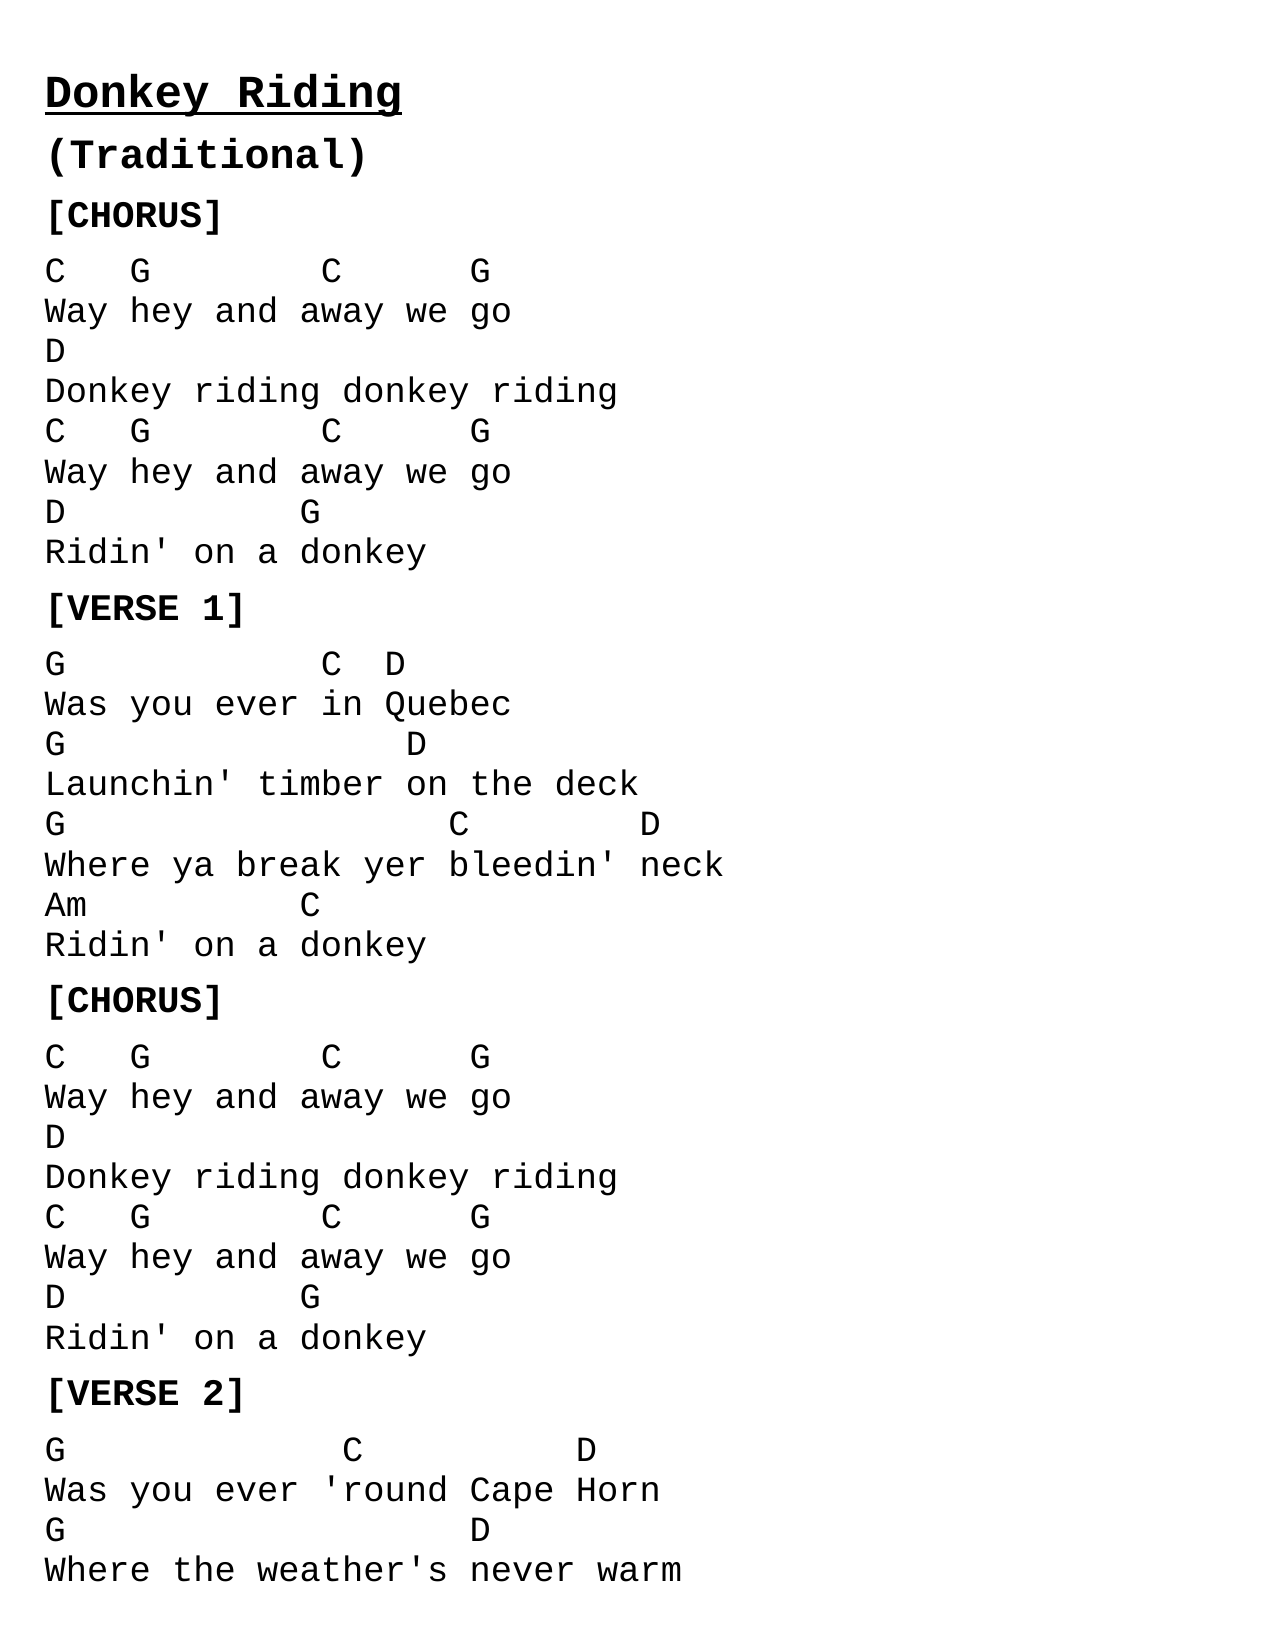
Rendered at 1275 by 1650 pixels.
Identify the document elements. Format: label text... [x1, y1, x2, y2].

text Donkey riding donkey riding [44, 1159, 1231, 1199]
text G D [44, 1512, 1231, 1552]
text Donkey riding donkey riding [44, 373, 1231, 413]
text G D [44, 726, 1231, 766]
subtitle [CHORUS] [44, 982, 1231, 1024]
text Am C [44, 887, 1231, 927]
text C G C G [44, 1039, 1231, 1079]
text Way hey and away we go [44, 1239, 1231, 1279]
text D G [44, 1279, 1231, 1319]
text Ridin' on a donkey [44, 927, 1231, 967]
text D [44, 333, 1231, 373]
text Launchin' timber on the deck [44, 766, 1231, 806]
subtitle [VERSE 1] [44, 589, 1231, 631]
text G C D [44, 1432, 1231, 1472]
subtitle (Traditional) [44, 134, 1231, 181]
text Ridin' on a donkey [44, 1319, 1231, 1360]
text G C D [44, 806, 1231, 846]
text Where the weather's never warm [44, 1552, 1231, 1592]
text D [44, 1119, 1231, 1159]
text Where ya break yer bleedin' neck [44, 846, 1231, 887]
text Ridin' on a donkey [44, 534, 1231, 574]
text Was you ever in Quebec [44, 686, 1231, 726]
text C G C G [44, 413, 1231, 453]
text C G C G [44, 253, 1231, 293]
text D G [44, 494, 1231, 534]
subtitle [CHORUS] [44, 196, 1231, 238]
subtitle [VERSE 2] [44, 1374, 1231, 1417]
text Way hey and away we go [44, 293, 1231, 333]
text Way hey and away we go [44, 453, 1231, 494]
text C G C G [44, 1199, 1231, 1239]
text Way hey and away we go [44, 1079, 1231, 1119]
text G C D [44, 646, 1231, 686]
text Was you ever 'round Cape Horn [44, 1472, 1231, 1512]
subtitle Donkey Riding [44, 69, 1231, 121]
